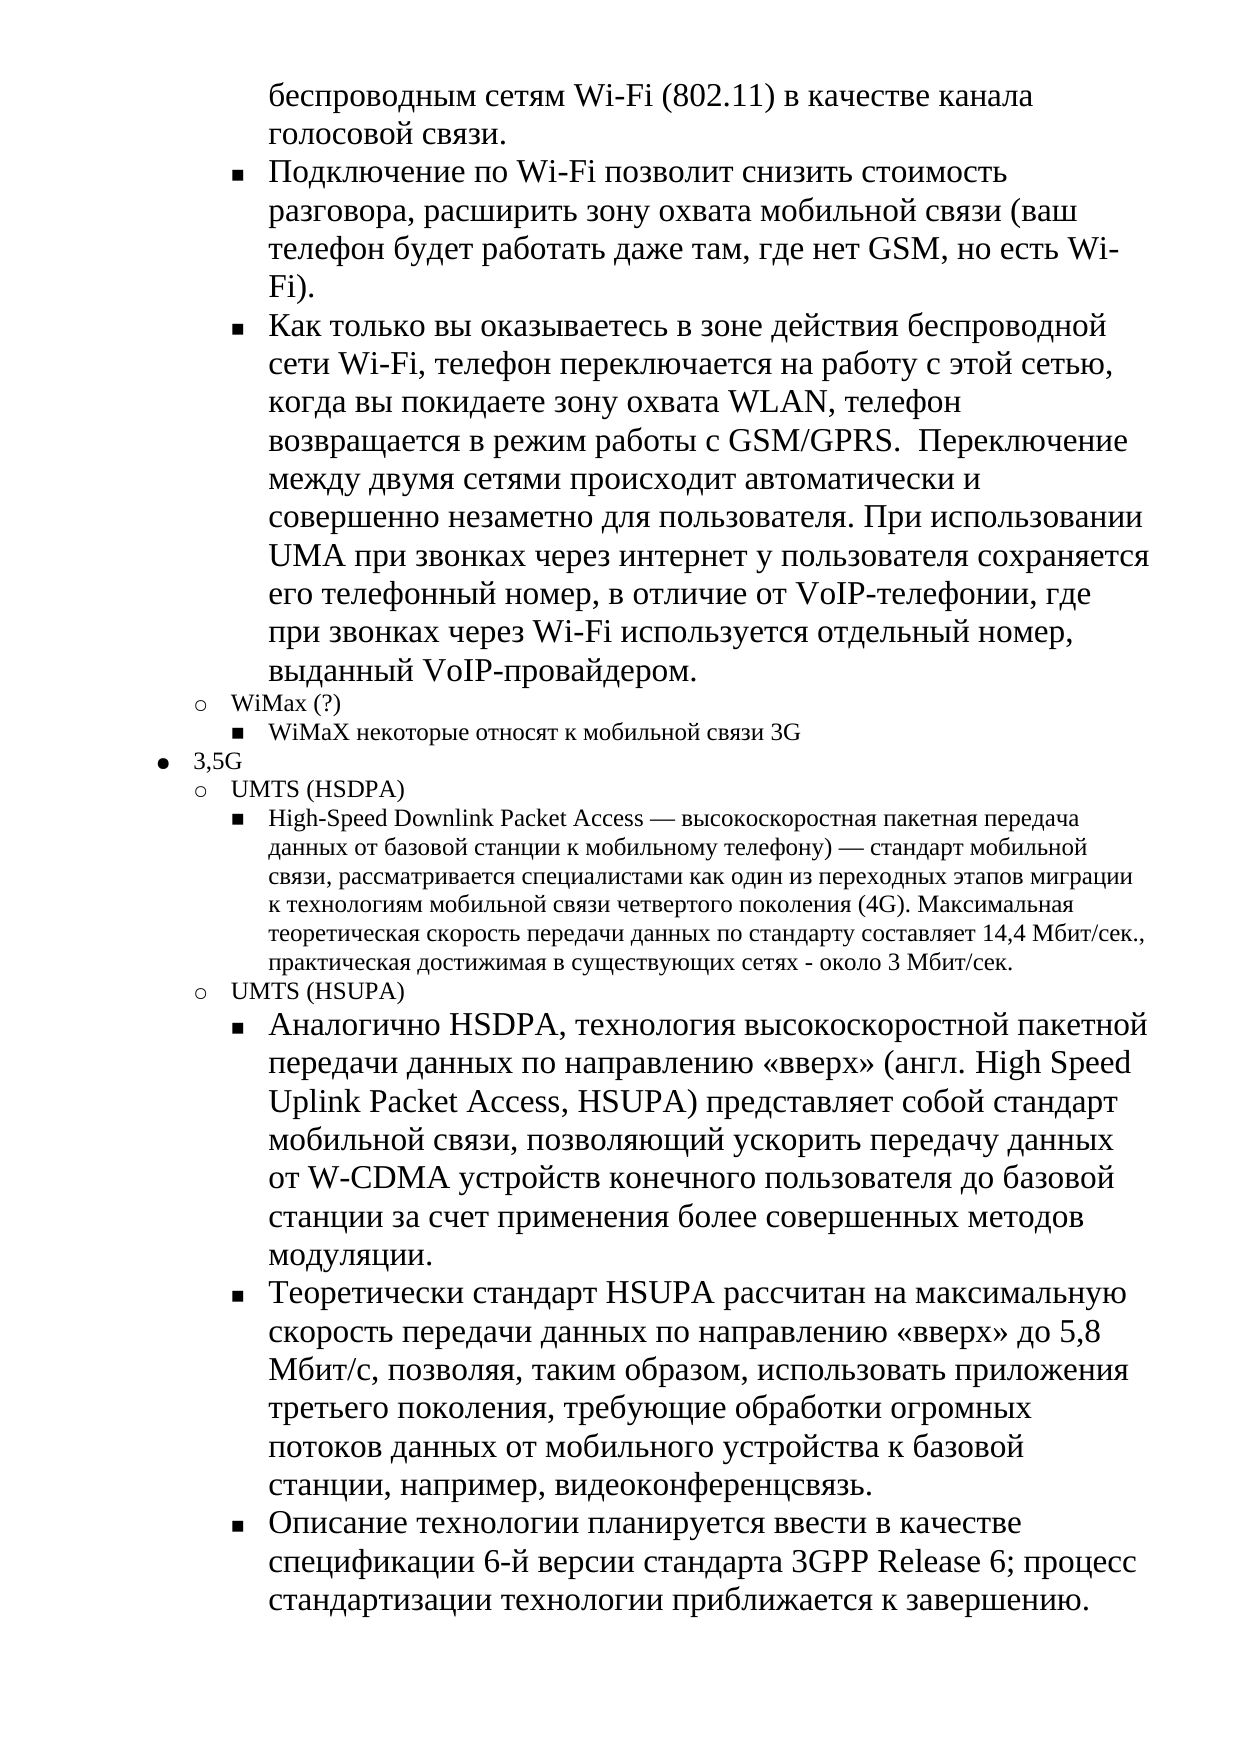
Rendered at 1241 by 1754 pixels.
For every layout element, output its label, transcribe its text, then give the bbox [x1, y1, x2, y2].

list беспроводным сетям Wi-Fi (802.11) в качестве канала голосовой связи. [231, 75, 1152, 152]
list UMTS (HSUPA) [193, 976, 1152, 1004]
list Аналогично HSDPA, технология высокоскоростной пакетной передачи данных по направлению «вверх» (англ. High Speed Uplink Packet Access, HSUPA) представляет собой стандарт мобильной связи, позволяющий ускорить передачу данных от W-CDMA устройств конечного пользователя до базовой станции за счет применения более совершенных методов модуляции. [231, 1004, 1152, 1273]
list Как только вы оказываетесь в зоне действия беспроводной сети Wi-Fi, телефон переключается на работу с этой сетью, когда вы покидаете зону охвата WLAN, телефон возвращается в режим работы с GSM/GPRS. Переключение между двумя сетями происходит автоматически и совершенно незаметно для пользователя. При использовании UMA при звонках через интернет у пользователя сохраняется его телефонный номер, в отличие от VoIP-телефонии, где при звонках через Wi-Fi используется отдельный номер, выданный VoIP-провайдером. [231, 305, 1152, 688]
list 3,5G [156, 746, 1152, 774]
list High-Speed Downlink Packet Access — высокоскоростная пакетная передача данных от базовой станции к мобильному телефону) — стандарт мобильной связи, рассматривается специалистами как один из переходных этапов миграции к технологиям мобильной связи четвертого поколения (4G). Максимальная теоретическая скорость передачи данных по стандарту составляет 14,4 Мбит/сек., практическая достижимая в существующих сетях - около 3 Мбит/сек. [231, 803, 1152, 976]
list Подключение по Wi-Fi позволит снизить стоимость разговора, расширить зону охвата мобильной связи (ваш телефон будет работать даже там, где нет GSM, но есть Wi-Fi). [231, 152, 1152, 305]
list WiMax (?) [193, 688, 1152, 717]
list WiMaX некоторые относят к мобильной связи 3G [231, 717, 1152, 746]
list Описание технологии планируется ввести в качестве спецификации 6-й версии стандарта 3GPP Release 6; процесс стандартизации технологии приближается к завершению. [231, 1503, 1152, 1618]
list Теоретически стандарт HSUPA рассчитан на максимальную скорость передачи данных по направлению «вверх» до 5,8 Мбит/с, позволяя, таким образом, использовать приложения третьего поколения, требующие обработки огромных потоков данных от мобильного устройства к базовой станции, например, видеоконференцсвязь. [231, 1273, 1152, 1503]
list UMTS (HSDPA) [193, 774, 1152, 803]
